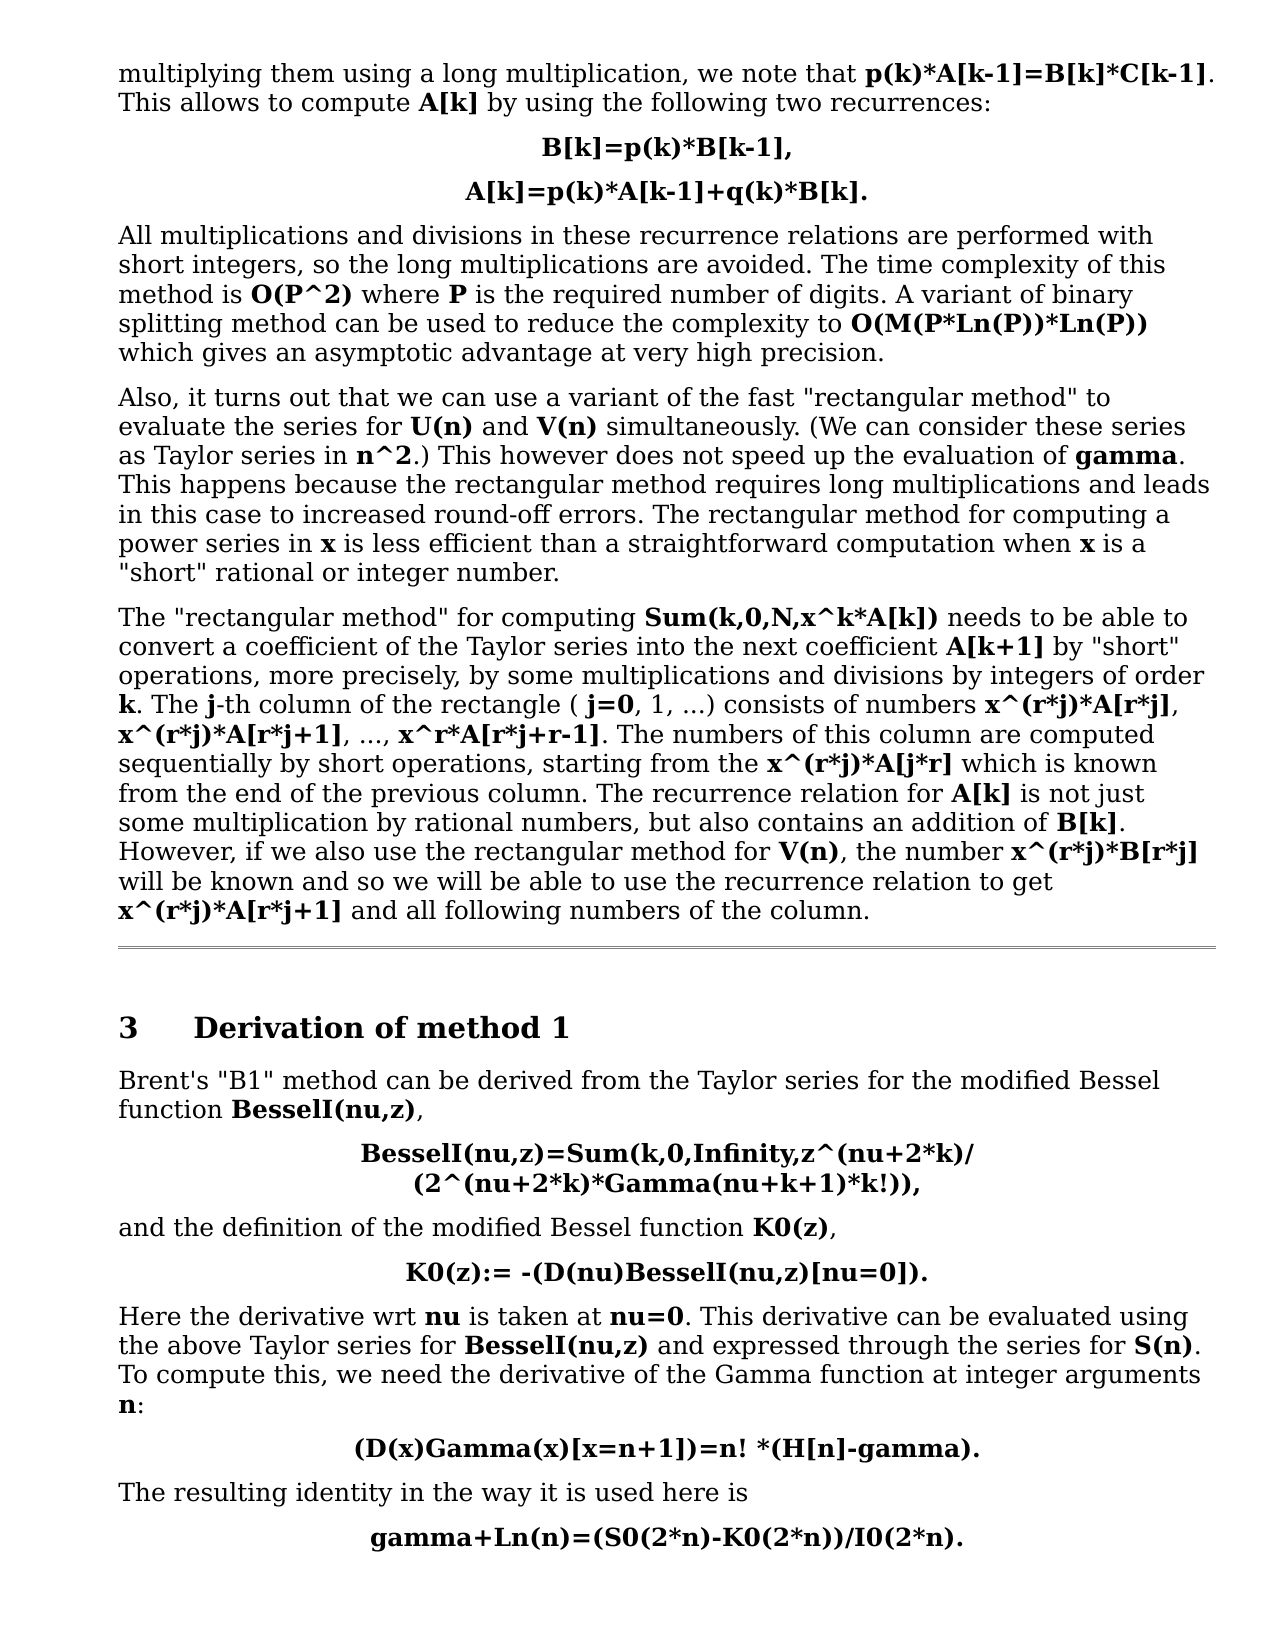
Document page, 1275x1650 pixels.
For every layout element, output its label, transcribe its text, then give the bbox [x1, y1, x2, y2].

text and the definition of the modified Bessel function K0(z), [118, 1213, 1216, 1243]
text The resulting identity in the way it is used here is [118, 1479, 1216, 1508]
text (D(x)Gamma(x)[x=n+1])=n! *(H[n]-gamma). [118, 1434, 1216, 1464]
text B[k]=p(k)*B[k-1], [118, 133, 1216, 162]
text K0(z):= -(D(nu)BesselI(nu,z)[nu=0]). [118, 1258, 1216, 1287]
text BesselI(nu,z)=Sum(k,0,Infinity,z^(nu+2*k)/(2^(nu+2*k)*Gamma(nu+k+1)*k!)), [118, 1139, 1216, 1198]
text Brent's "B1" method can be derived from the Taylor series for the modified Bessel function BesselI(nu,z), [118, 1066, 1216, 1124]
text multiplying them using a long multiplication, we note that p(k)*A[k-1]=B[k]*C[k-1]. This allows to compute A[k] by using the following two recurrences: [118, 59, 1216, 118]
text The "rectangular method" for computing Sum(k,0,N,x^k*A[k]) needs to be able to convert a coefficient of the Taylor series into the next coefficient A[k+1] by "short" operations, more precisely, by some multiplications and divisions by integers of order k. The j-th column of the rectangle ( j=0, 1, ...) consists of numbers x^(r*j)*A[r*j], x^(r*j)*A[r*j+1], ..., x^r*A[r*j+r-1]. The numbers of this column are computed sequentially by short operations, starting from the x^(r*j)*A[j*r] which is known from the end of the previous column. The recurrence relation for A[k] is not just some multiplication by rational numbers, but also contains an addition of B[k]. However, if we also use the rectangular method for V(n), the number x^(r*j)*B[r*j] will be known and so we will be able to use the recurrence relation to get x^(r*j)*A[r*j+1] and all following numbers of the column. [118, 603, 1216, 925]
text Here the derivative wrt nu is taken at nu=0. This derivative can be evaluated using the above Taylor series for BesselI(nu,z) and expressed through the series for S(n). To compute this, we need the derivative of the Gamma function at integer arguments n: [118, 1302, 1216, 1419]
text gamma+Ln(n)=(S0(2*n)-K0(2*n))/I0(2*n). [118, 1523, 1216, 1552]
text All multiplications and divisions in these recurrence relations are performed with short integers, so the long multiplications are avoided. The time complexity of this method is O(P^2) where P is the required number of digits. A variant of binary splitting method can be used to reduce the complexity to O(M(P*Ln(P))*Ln(P)) which gives an asymptotic advantage at very high precision. [118, 222, 1216, 368]
text A[k]=p(k)*A[k-1]+q(k)*B[k]. [118, 177, 1216, 207]
subtitle Derivation of method 1 [118, 1011, 1216, 1045]
text Also, it turns out that we can use a variant of the fast "rectangular method" to evaluate the series for U(n) and V(n) simultaneously. (We can consider these series as Taylor series in n^2.) This however does not speed up the evaluation of gamma. This happens because the rectangular method requires long multiplications and leads in this case to increased round-off errors. The rectangular method for computing a power series in x is less efficient than a straightforward computation when x is a "short" rational or integer number. [118, 383, 1216, 588]
